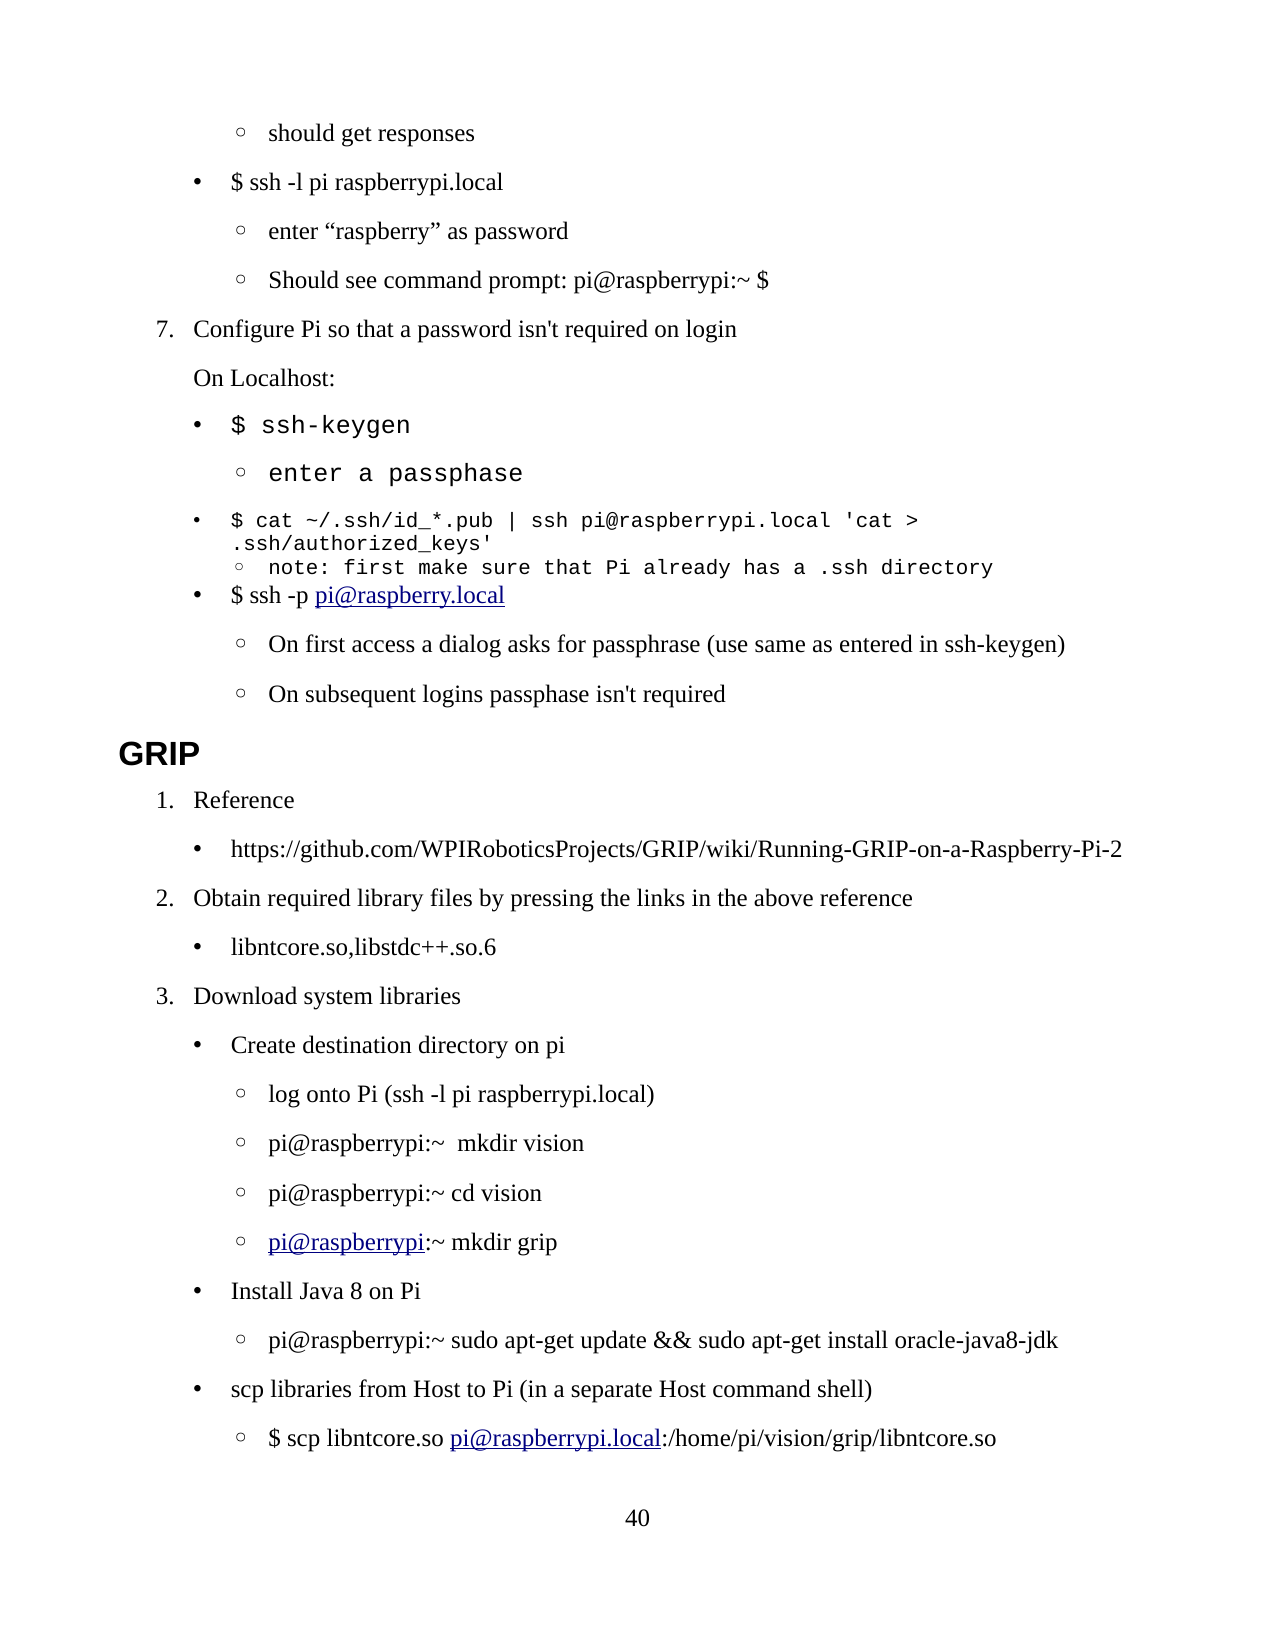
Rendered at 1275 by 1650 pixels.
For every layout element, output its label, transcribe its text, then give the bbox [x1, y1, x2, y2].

list $ ssh-keygen [193, 412, 1157, 441]
list note: first make sure that Pi already has a .ssh directory [231, 557, 1157, 581]
list $ ssh -p pi@raspberry.local [193, 581, 1157, 609]
list Install Java 8 on Pi [193, 1276, 1157, 1304]
list pi@raspberrypi:~ mkdir grip [231, 1227, 1157, 1255]
list enter a passphase [231, 461, 1157, 489]
list should get responses [231, 118, 1157, 147]
list libntcore.so,libstdc++.so.6 [193, 932, 1157, 961]
list log onto Pi (ssh -l pi raspberrypi.local) [231, 1079, 1157, 1108]
list pi@raspberrypi:~ cd vision [231, 1178, 1157, 1206]
list Download system libraries [156, 981, 1157, 1010]
list Configure Pi so that a password isn't required on login [156, 314, 1157, 343]
list enter “raspberry” as password [231, 216, 1157, 245]
list On first access a dialog asks for passphrase (use same as entered in ssh-keygen) [231, 629, 1157, 658]
list Reference [156, 785, 1157, 814]
list $ scp libntcore.so pi@raspberrypi.local:/home/pi/vision/grip/libntcore.so [231, 1423, 1157, 1452]
list $ ssh -l pi raspberrypi.local [193, 167, 1157, 196]
subtitle GRIP [118, 734, 1157, 773]
list On Localhost: [156, 363, 1157, 392]
list pi@raspberrypi:~ mkdir vision [231, 1128, 1157, 1157]
list $ cat ~/.ssh/id_*.pub | ssh pi@raspberrypi.local 'cat > .ssh/authorized_keys' [193, 509, 1157, 557]
list https://github.com/WPIRoboticsProjects/GRIP/wiki/Running-GRIP-on-a-Raspberry-Pi-2 [193, 834, 1157, 863]
list scp libraries from Host to Pi (in a separate Host command shell) [193, 1374, 1157, 1403]
list Create destination directory on pi [193, 1030, 1157, 1059]
list Obtain required library files by pressing the links in the above reference [156, 883, 1157, 912]
list Should see command prompt: pi@raspberrypi:~ $ [231, 265, 1157, 294]
list On subsequent logins passphase isn't required [231, 679, 1157, 707]
list pi@raspberrypi:~ sudo apt-get update && sudo apt-get install oracle-java8-jdk [231, 1325, 1157, 1353]
